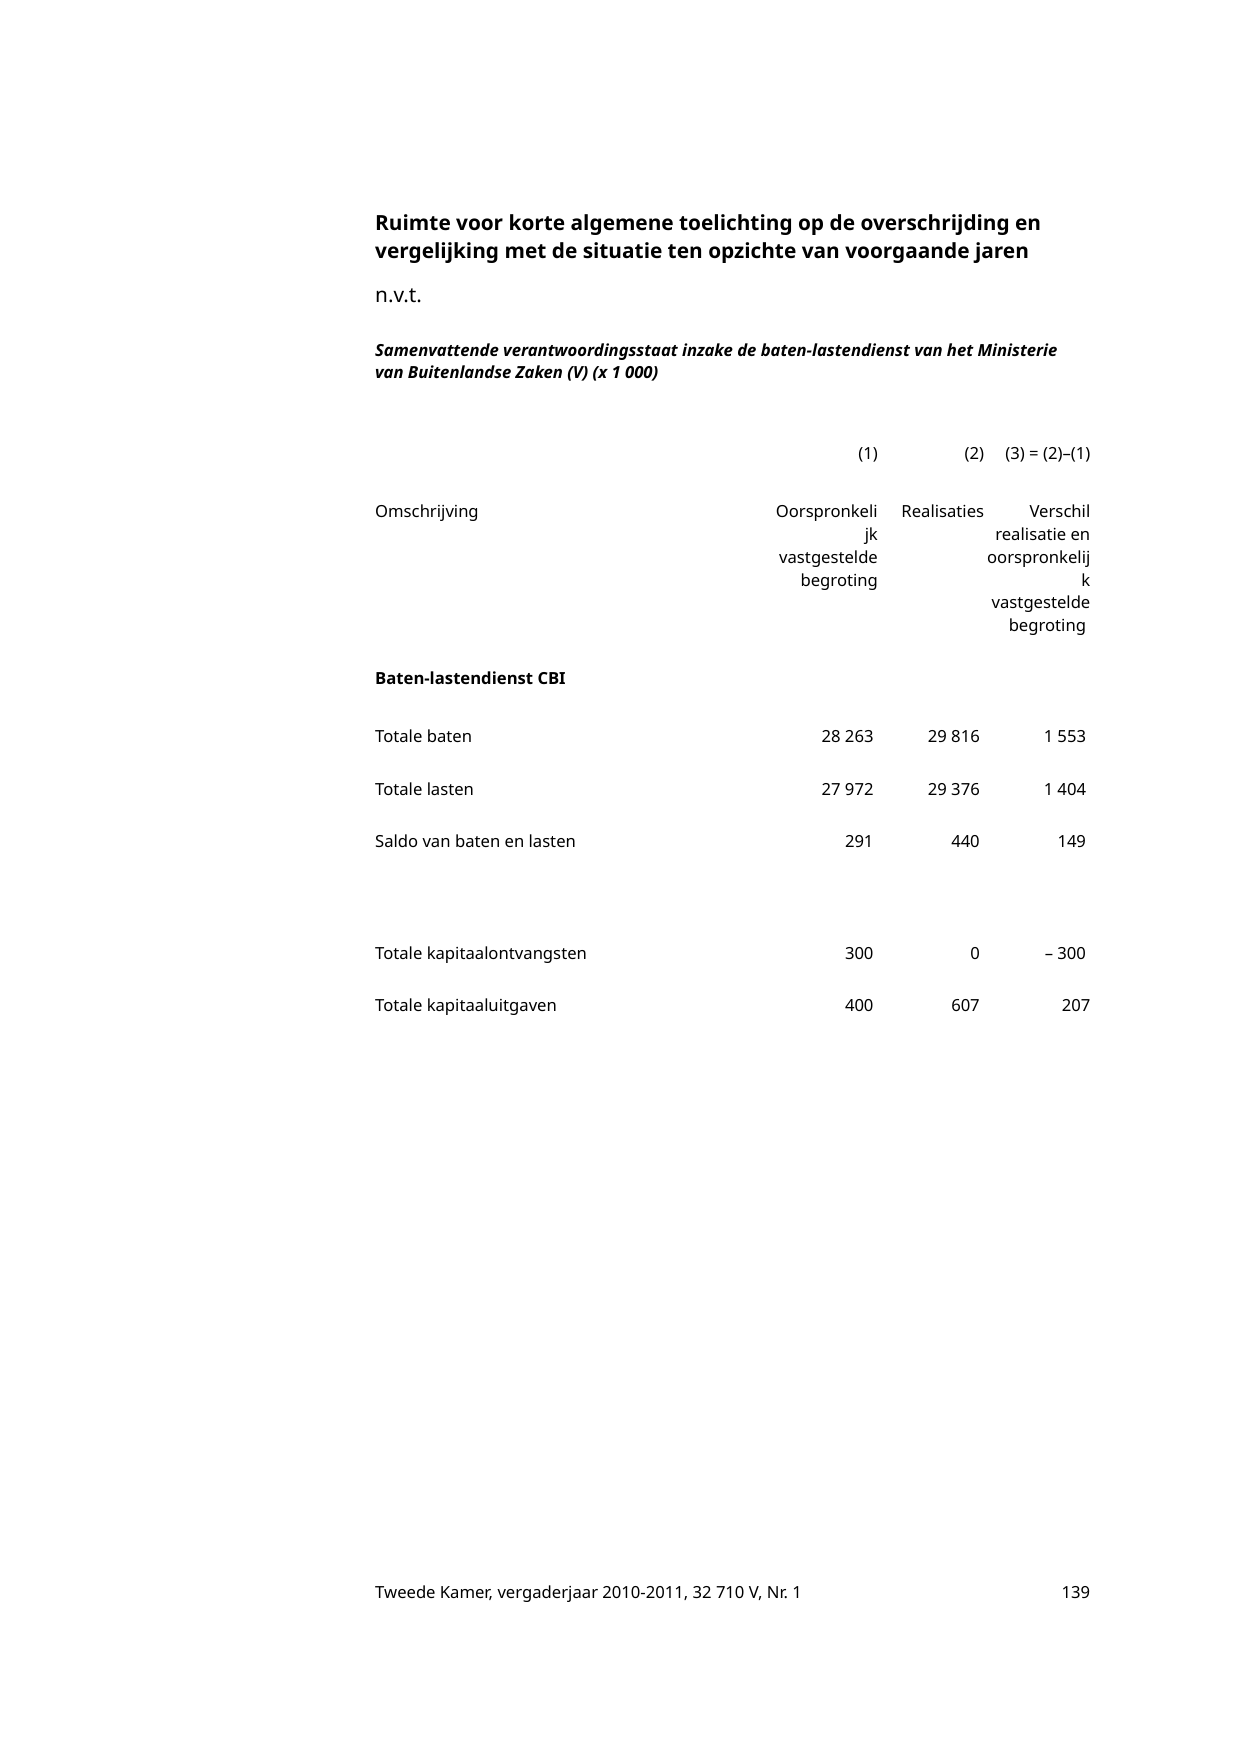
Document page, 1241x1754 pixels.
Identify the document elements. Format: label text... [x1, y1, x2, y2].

table_cell [375, 883, 771, 941]
table_cell Saldo van baten en lasten [375, 830, 771, 883]
text Samenvattende verantwoordingsstaat inzake de baten-lastendienst van het Ministerie van Buitenlandse Zaken (V) (x 1 000) [375, 338, 1090, 384]
table_cell 440 [878, 830, 984, 883]
table_cell 400 [771, 994, 878, 1047]
table_cell Totale baten [375, 725, 771, 777]
table_cell [984, 883, 1090, 941]
table_header (2) [878, 442, 984, 500]
table_cell Realisaties [878, 500, 984, 666]
table_cell 29 376 [878, 778, 984, 830]
table_cell 149 [984, 830, 1090, 883]
table_cell [375, 1047, 771, 1105]
table_cell – 300 [984, 941, 1090, 994]
table_cell 607 [878, 994, 984, 1047]
table_header (3) = (2)–(1) [984, 442, 1090, 500]
table_cell 1 553 [984, 725, 1090, 777]
table_cell 1 404 [984, 778, 1090, 830]
table_header (1) [771, 442, 878, 500]
table_cell 291 [771, 830, 878, 883]
table_cell Totale lasten [375, 778, 771, 830]
table_cell 300 [771, 941, 878, 994]
table_cell [771, 666, 878, 725]
text Ruimte voor korte algemene toelichting op de overschrijding en vergelijking met de situatie ten opzichte van voorgaande jaren [375, 208, 1090, 265]
text n.v.t. [375, 280, 1090, 308]
table_cell Oorspronkelijk vastgestelde begroting [771, 500, 878, 666]
table_cell Totale kapitaalontvangsten [375, 941, 771, 994]
table_cell [878, 883, 984, 941]
table_cell 27 972 [771, 778, 878, 830]
table_cell 207 [984, 994, 1090, 1047]
table_cell [984, 1047, 1090, 1105]
table_cell Baten-lastendienst CBI [375, 666, 771, 725]
table_cell 28 263 [771, 725, 878, 777]
table_cell Omschrijving [375, 500, 771, 666]
table_cell [878, 666, 984, 725]
table_cell [984, 666, 1090, 725]
table_cell [878, 1047, 984, 1105]
table_cell 0 [878, 941, 984, 994]
table_cell Totale kapitaaluitgaven [375, 994, 771, 1047]
table_cell Verschil realisatie en oorspronkelijk vastgestelde begroting [984, 500, 1090, 666]
table_cell [771, 883, 878, 941]
table_cell 29 816 [878, 725, 984, 777]
table_header [375, 442, 771, 500]
table_cell [771, 1047, 878, 1105]
